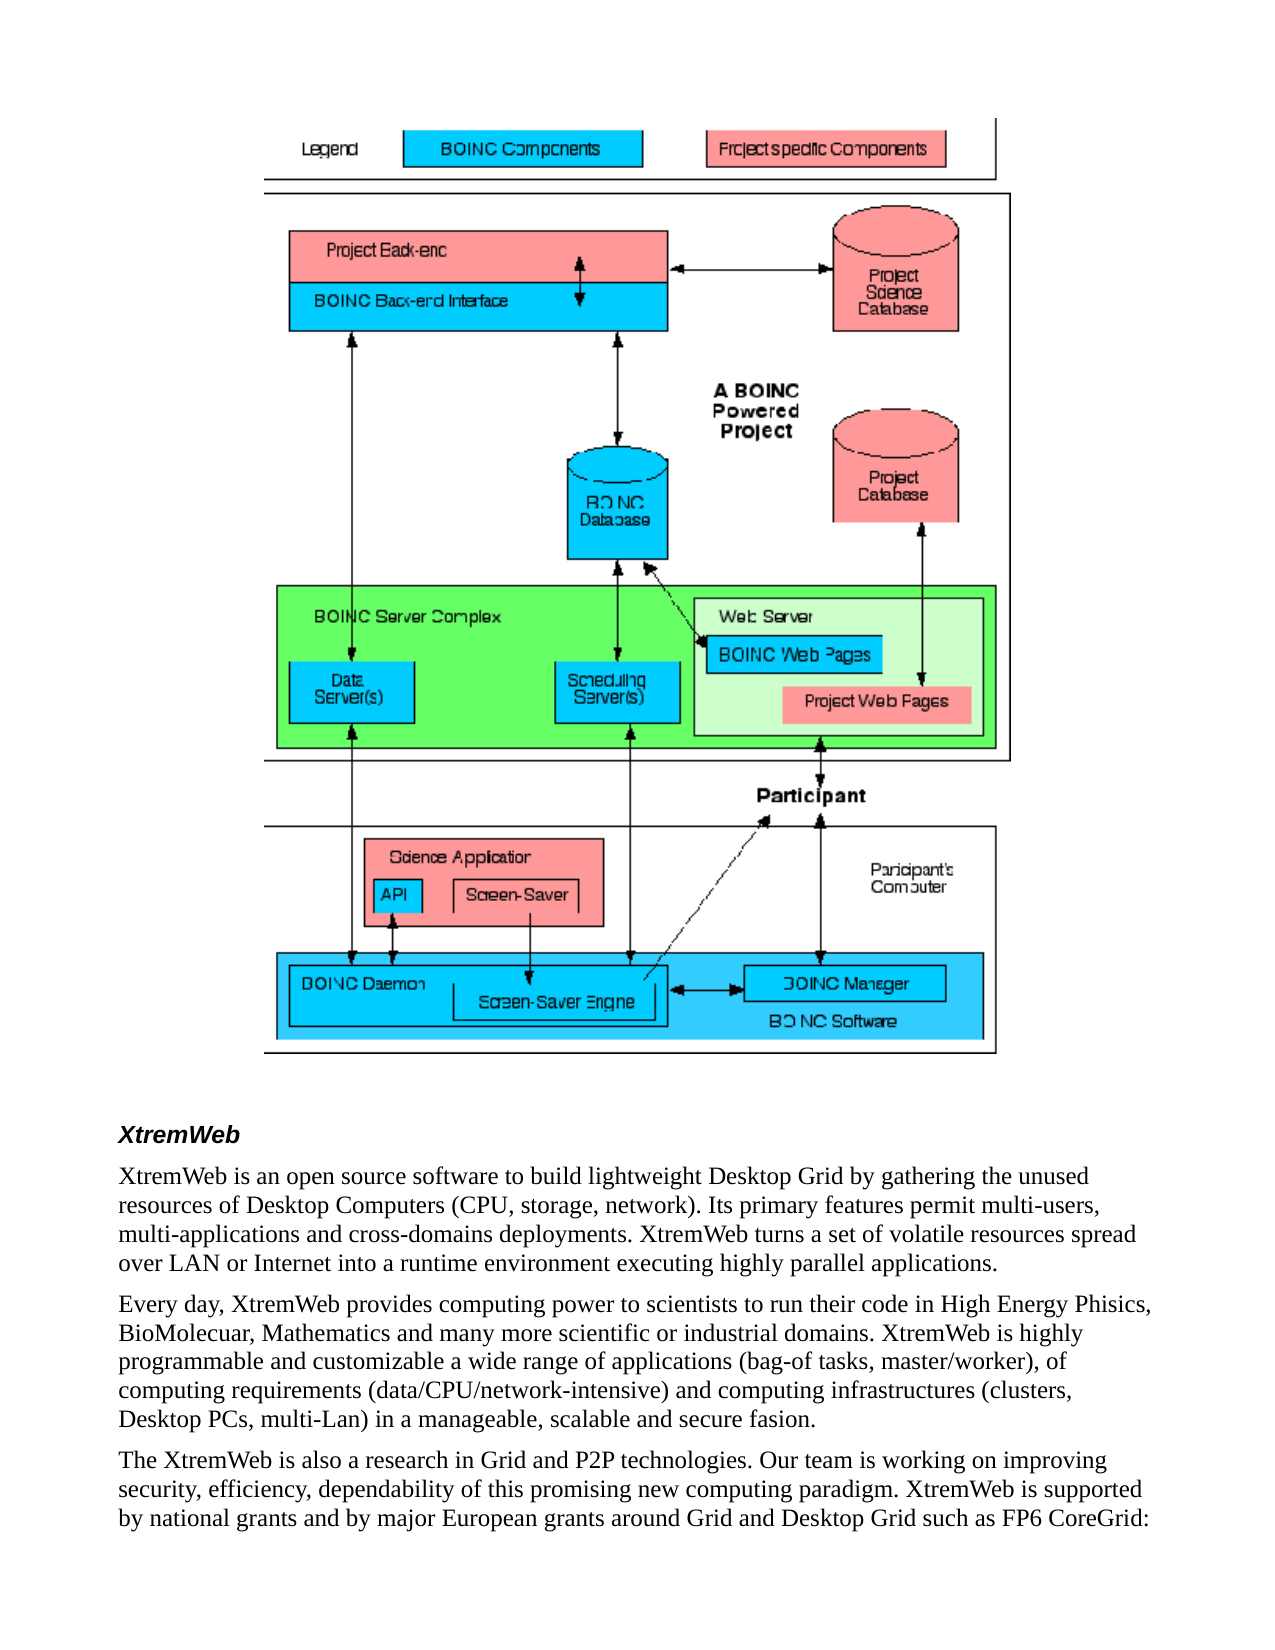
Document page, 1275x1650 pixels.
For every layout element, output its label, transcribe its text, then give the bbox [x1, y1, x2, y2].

subtitle XtremWeb [118, 1120, 1157, 1149]
text XtremWeb is an open source software to build lightweight Desktop Grid by gathering the unused resources of Desktop Computers (CPU, storage, network). Its primary features permit multi-users, multi-applications and cross-domains deployments. XtremWeb turns a set of volatile resources spread over LAN or Internet into a runtime environment executing highly parallel applications. [118, 1161, 1157, 1276]
picture [264, 118, 1011, 1054]
text The XtremWeb is also a research in Grid and P2P technologies. Our team is working on improving security, efficiency, dependability of this promising new computing paradigm. XtremWeb is supported by national grants and by major European grants around Grid and Desktop Grid such as FP6 CoreGrid: [118, 1445, 1157, 1531]
text Every day, XtremWeb provides computing power to scientists to run their code in High Energy Phisics, BioMolecuar, Mathematics and many more scientific or industrial domains. XtremWeb is highly programmable and customizable a wide range of applications (bag-of tasks, master/worker), of computing requirements (data/CPU/network-intensive) and computing infrastructures (clusters, Desktop PCs, multi-Lan) in a manageable, scalable and secure fasion. [118, 1289, 1157, 1433]
